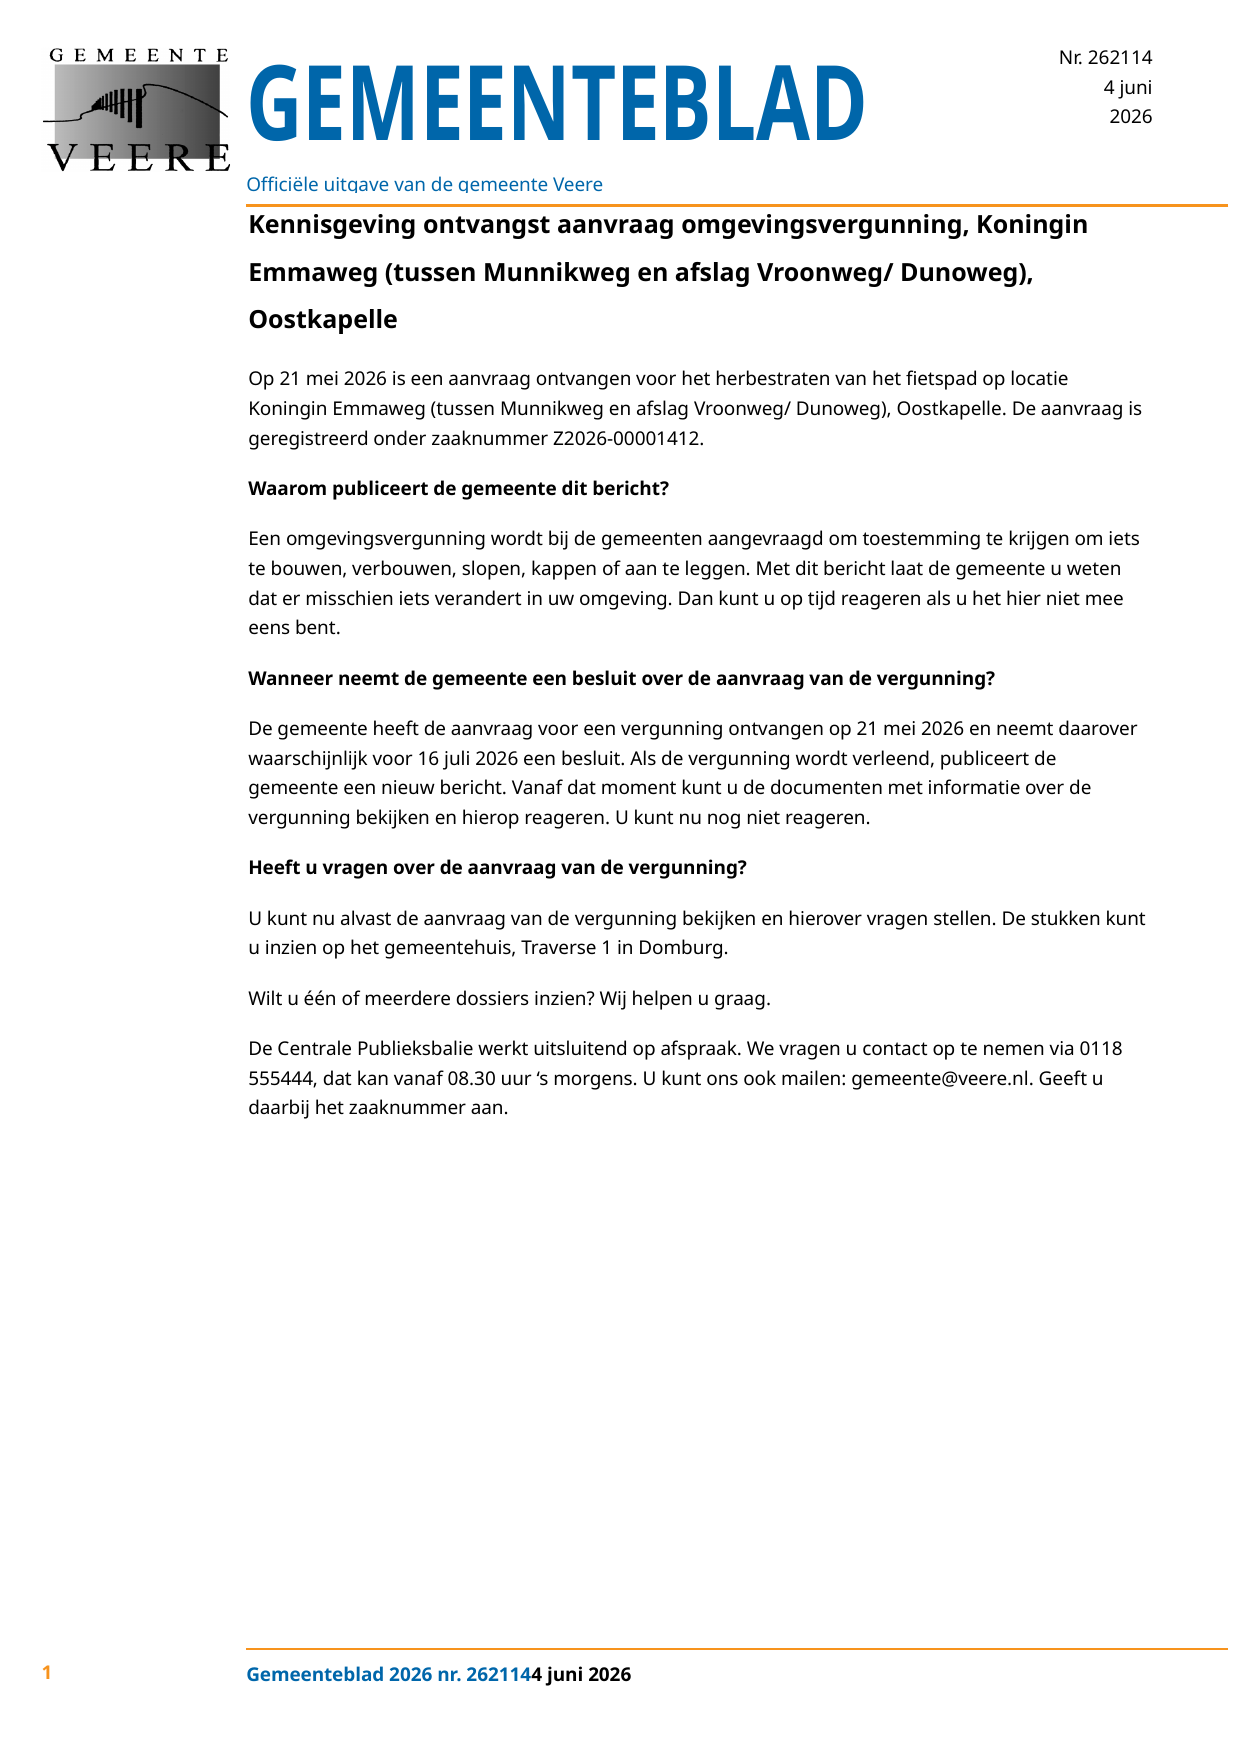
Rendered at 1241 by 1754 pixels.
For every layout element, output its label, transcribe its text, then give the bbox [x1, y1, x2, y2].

text Waarom publiceert de gemeente dit bericht? [248, 475, 1152, 501]
text Kennisgeving ontvangst aanvraag omgevingsvergunning, Koningin Emmaweg (tussen Munnikweg en afslag Vroonweg/ Dunoweg), Oostkapelle [248, 207, 1152, 336]
text De gemeente heeft de aanvraag voor een vergunning ontvangen op 21 mei 2026 en neemt daarover waarschijnlijk voor 16 juli 2026 een besluit. Als de vergunning wordt verleend, publiceert de gemeente een nieuw bericht. Vanaf dat moment kunt u de documenten met informatie over de vergunning bekijken en hierop reageren. U kunt nu nog niet reageren. [248, 715, 1152, 829]
text Heeft u vragen over de aanvraag van de vergunning? [248, 854, 1152, 880]
text Wilt u één of meerdere dossiers inzien? Wij helpen u graag. [248, 985, 1152, 1010]
picture [41, 47, 231, 172]
text Een omgevingsvergunning wordt bij de gemeenten aangevraagd om toestemming te krijgen om iets te bouwen, verbouwen, slopen, kappen of aan te leggen. Met dit bericht laat de gemeente u weten dat er misschien iets verandert in uw omgeving. Dan kunt u op tijd reageren als u het hier niet mee eens bent. [248, 526, 1152, 640]
text Wanneer neemt de gemeente een besluit over de aanvraag van de vergunning? [248, 665, 1152, 690]
text Op 21 mei 2026 is een aanvraag ontvangen voor het herbestraten van het fietspad op locatie Koningin Emmaweg (tussen Munnikweg en afslag Vroonweg/ Dunoweg), Oostkapelle. De aanvraag is geregistreerd onder zaaknummer Z2026-00001412. [248, 366, 1152, 450]
text U kunt nu alvast de aanvraag van de vergunning bekijken en hierover vragen stellen. De stukken kunt u inzien op het gemeentehuis, Traverse 1 in Domburg. [248, 905, 1152, 960]
text De Centrale Publieksbalie werkt uitsluitend op afspraak. We vragen u contact op te nemen via 0118 555444, dat kan vanaf 08.30 uur ‘s morgens. U kunt ons ook mailen: gemeente@veere.nl. Geeft u daarbij het zaaknummer aan. [248, 1035, 1152, 1120]
